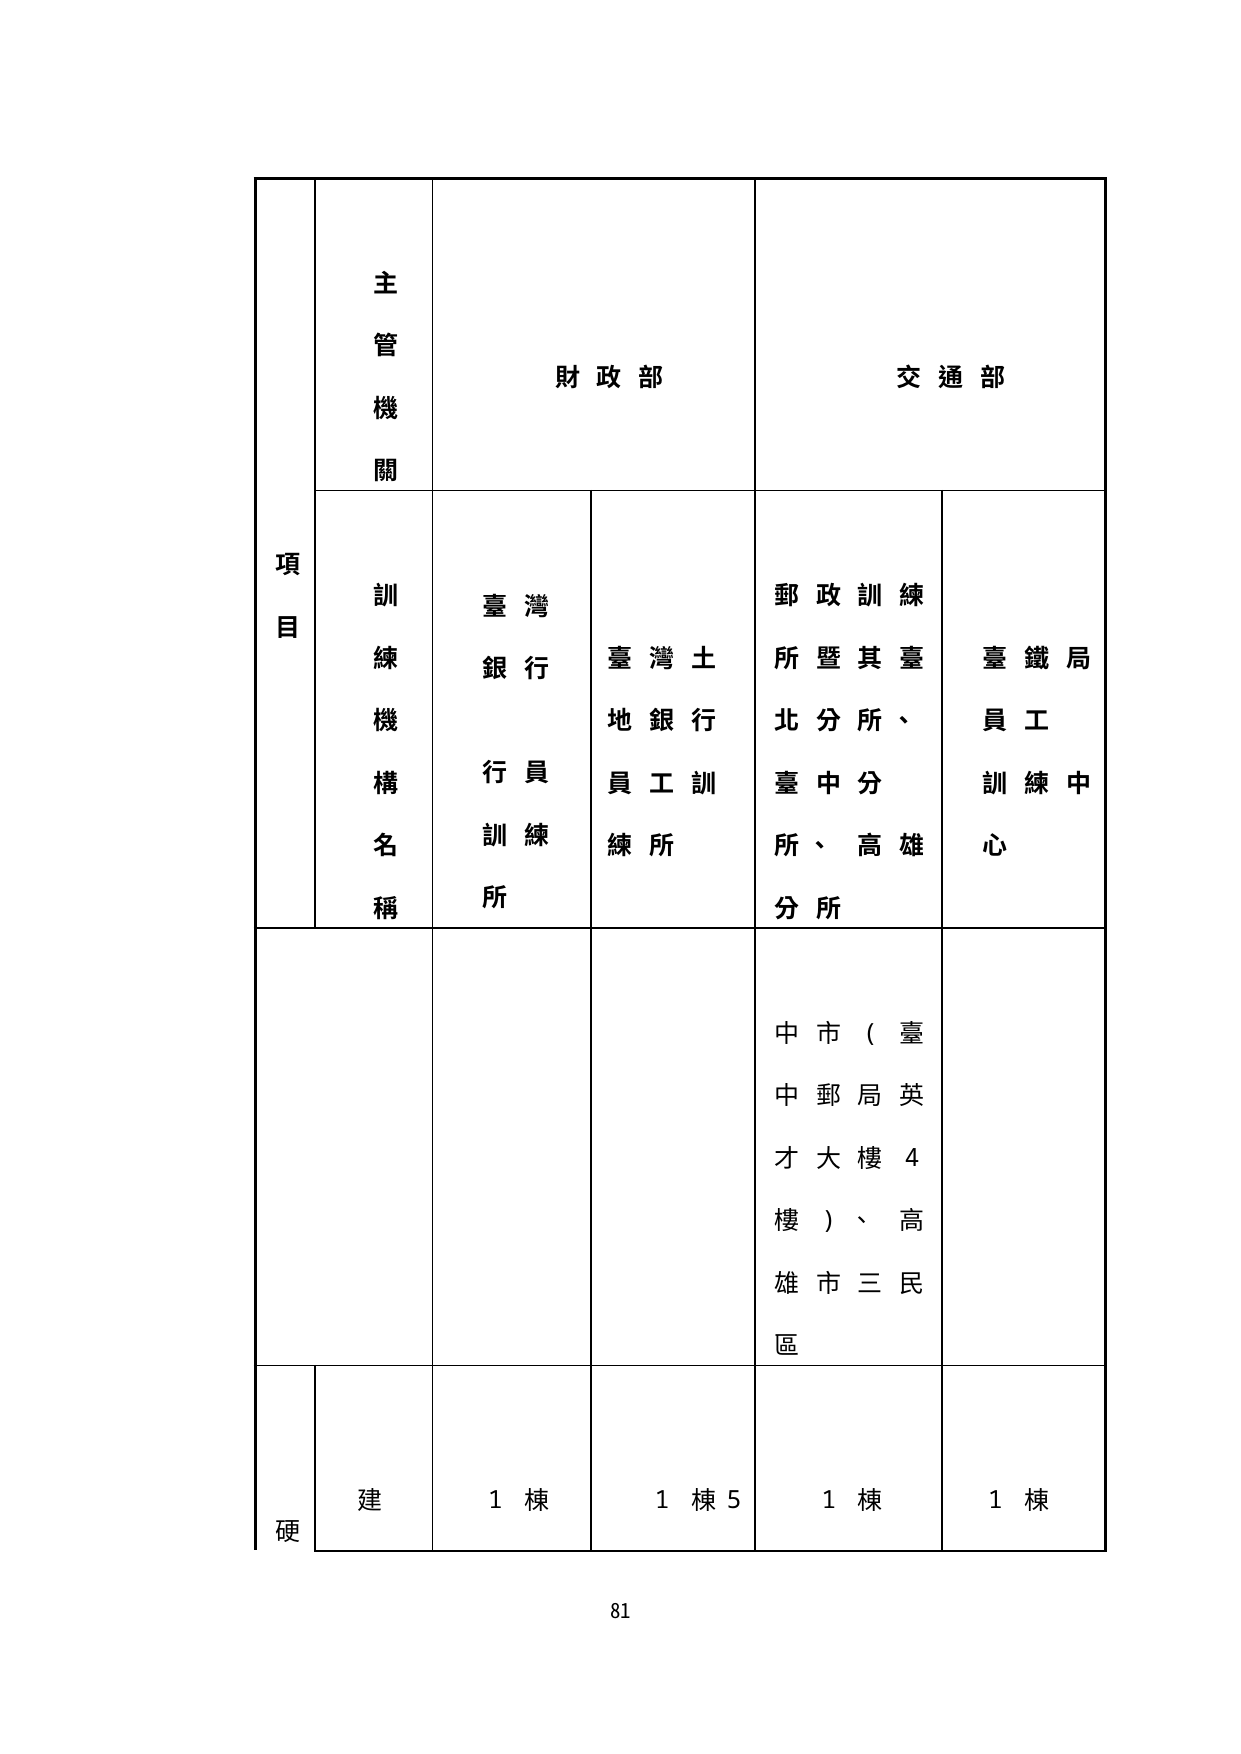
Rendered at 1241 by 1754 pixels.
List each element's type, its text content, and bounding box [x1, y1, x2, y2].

table_header 項目 [257, 180, 314, 927]
table_header 交通部 [756, 180, 1104, 490]
table_cell 臺鐵局員工 訓練中心 [943, 491, 1104, 927]
table_cell 1棟 [756, 1366, 941, 1550]
table_cell 1棟 [943, 1366, 1104, 1550]
table_header 財政部 [433, 180, 754, 490]
table_cell [433, 929, 590, 1365]
table_cell 中市(臺中郵局英才大樓4樓)、高雄市三民區 [756, 929, 941, 1365]
table_cell 郵政訓練所暨其臺北分所、臺中分所、高雄分所 [756, 491, 941, 927]
table_cell [257, 929, 432, 1365]
table_cell 臺灣土地銀行員工訓練所 [592, 491, 754, 927]
table_cell 硬 [257, 1366, 314, 1550]
table_cell [943, 929, 1104, 1365]
table_cell 臺灣銀行 行員訓練所 [433, 491, 590, 927]
table_cell 訓練機構名稱 [316, 491, 432, 927]
table_cell 建 [316, 1366, 432, 1550]
table_cell 1棟5 [592, 1366, 754, 1550]
table_cell 1棟 [433, 1366, 590, 1550]
table_cell [592, 929, 754, 1365]
table_header 主管 機關 [316, 180, 432, 490]
